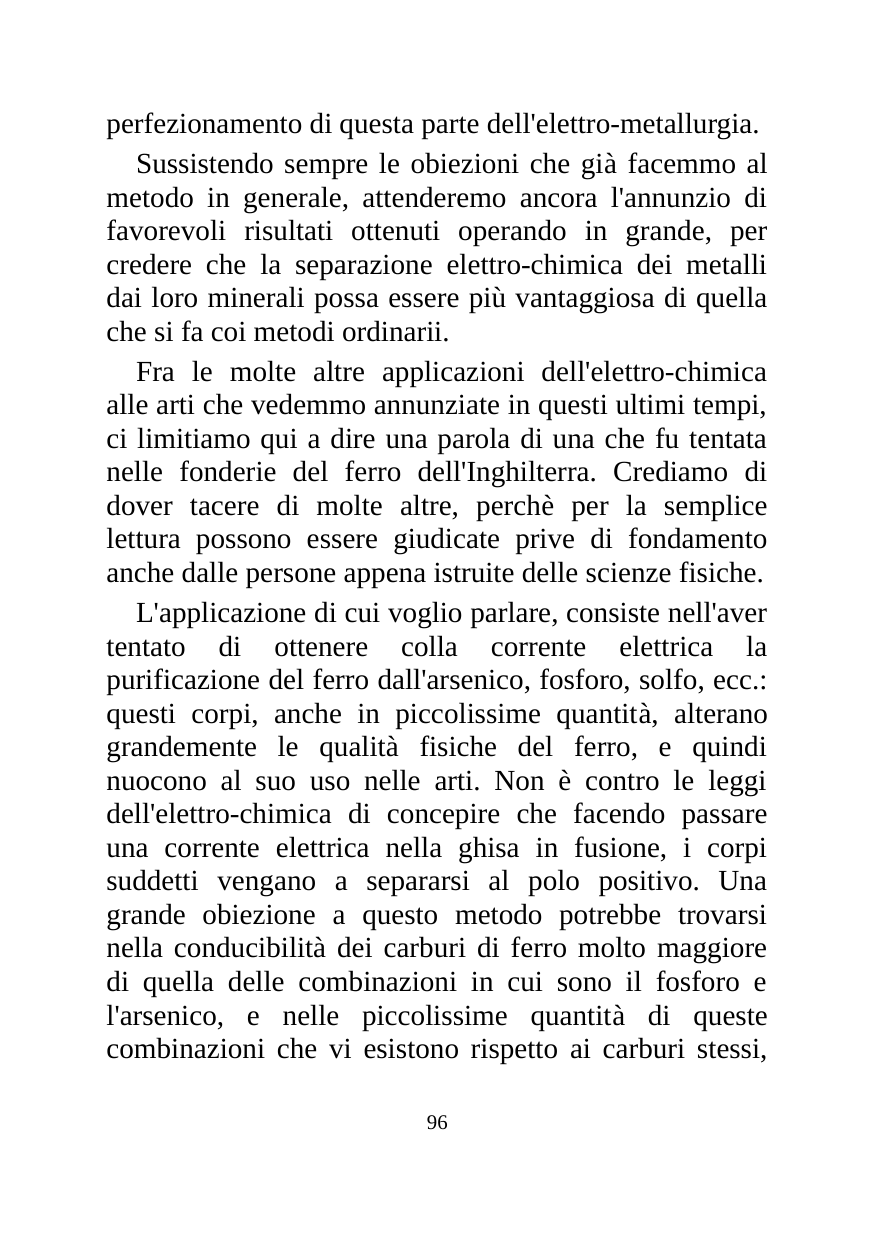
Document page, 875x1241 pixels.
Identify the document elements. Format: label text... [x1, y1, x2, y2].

text L'applicazione di cui voglio parlare, consiste nell'aver tentato di ottenere colla corrente elettrica la purificazione del ferro dall'arsenico, fosforo, solfo, ecc.: questi corpi, anche in piccolissime quantità, alterano grandemente le qualità fisiche del ferro, e quindi nuocono al suo uso nelle arti. Non è contro le leggi dell'elettro-chimica di concepire che facendo passare una corrente elettrica nella ghisa in fusione, i corpi suddetti vengano a separarsi al polo positivo. Una grande obiezione a questo metodo potrebbe trovarsi nella conducibilità dei carburi di ferro molto maggiore di quella delle combinazioni in cui sono il fosforo e l'arsenico, e nelle piccolissime quantità di queste combinazioni che vi esistono rispetto ai carburi stessi, [106, 595, 768, 1065]
text Fra le molte altre applicazioni dell'elettro-chimica alle arti che vedemmo annunziate in questi ultimi tempi, ci limitiamo qui a dire una parola di una che fu tentata nelle fonderie del ferro dell'Inghilterra. Crediamo di dover tacere di molte altre, perchè per la semplice lettura possono essere giudicate prive di fondamento anche dalle persone appena istruite delle scienze fisiche. [106, 354, 768, 589]
text perfezionamento di questa parte dell'elettro-metallurgia. [106, 106, 768, 140]
text Sussistendo sempre le obiezioni che già facemmo al metodo in generale, attenderemo ancora l'annunzio di favorevoli risultati ottenuti operando in grande, per credere che la separazione elettro-chimica dei metalli dai loro minerali possa essere più vantaggiosa di quella che si fa coi metodi ordinarii. [106, 146, 768, 347]
